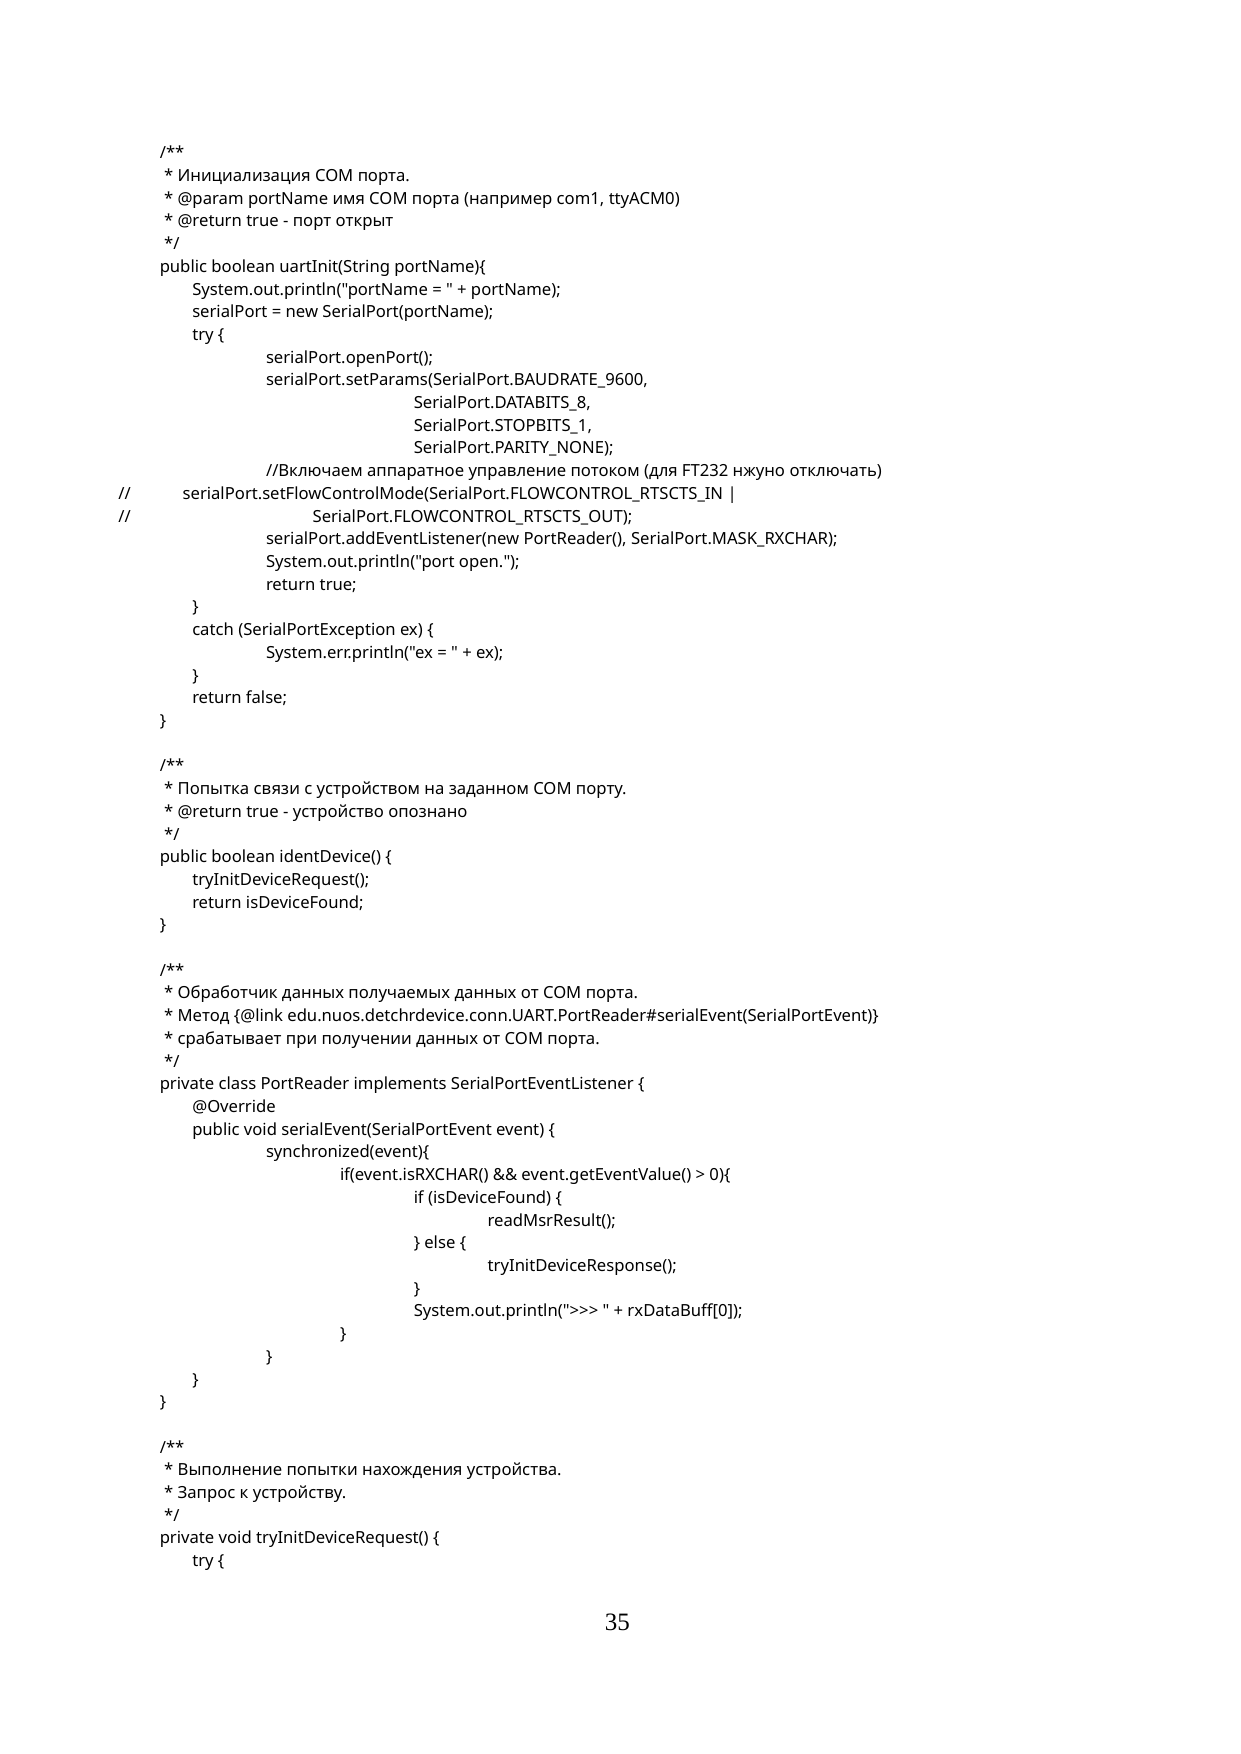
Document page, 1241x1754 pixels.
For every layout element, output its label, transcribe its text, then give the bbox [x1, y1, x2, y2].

text * срабатывает при получении данных от COM порта. [118, 1026, 1122, 1049]
text System.out.println(">>> " + rxDataBuff[0]); [118, 1299, 1122, 1322]
text /** [118, 141, 1122, 163]
text } [118, 1344, 1122, 1367]
text */ [118, 822, 1122, 845]
text System.err.println("ex = " + ex); [118, 640, 1122, 663]
text * @return true - порт открыт [118, 209, 1122, 232]
text SerialPort.PARITY_NONE); [118, 436, 1122, 459]
text SerialPort.STOPBITS_1, [118, 413, 1122, 436]
text if (isDeviceFound) { [118, 1185, 1122, 1208]
text } [118, 1367, 1122, 1390]
text // SerialPort.FLOWCONTROL_RTSCTS_OUT); [118, 504, 1122, 527]
text //Включаем аппаратное управление потоком (для FT232 нжуно отключать) [118, 459, 1122, 481]
text @Override [118, 1094, 1122, 1117]
text public void serialEvent(SerialPortEvent event) { [118, 1117, 1122, 1140]
text /** [118, 754, 1122, 777]
text } else { [118, 1231, 1122, 1253]
text * Выполнение попытки нахождения устройства. [118, 1458, 1122, 1481]
text serialPort.openPort(); [118, 345, 1122, 368]
text } [118, 595, 1122, 618]
text // serialPort.setFlowControlMode(SerialPort.FLOWCONTROL_RTSCTS_IN | [118, 481, 1122, 504]
text * Обработчик данных получаемых данных от COM порта. [118, 981, 1122, 1004]
text serialPort.addEventListener(new PortReader(), SerialPort.MASK_RXCHAR); [118, 527, 1122, 549]
text SerialPort.DATABITS_8, [118, 391, 1122, 413]
text * Инициализация COM порта. [118, 163, 1122, 186]
text serialPort = new SerialPort(portName); [118, 300, 1122, 322]
text * @return true - устройство опознано [118, 799, 1122, 822]
text catch (SerialPortException ex) { [118, 618, 1122, 640]
text System.out.println("portName = " + portName); [118, 277, 1122, 300]
text * Попытка связи с устройством на заданном COM порту. [118, 777, 1122, 799]
text } [118, 708, 1122, 731]
text public boolean identDevice() { [118, 845, 1122, 867]
text private class PortReader implements SerialPortEventListener { [118, 1072, 1122, 1094]
text */ [118, 1503, 1122, 1526]
text tryInitDeviceRequest(); [118, 867, 1122, 890]
text readMsrResult(); [118, 1208, 1122, 1231]
text /** [118, 1435, 1122, 1458]
text /** [118, 958, 1122, 981]
text * @param portName имя COM порта (например com1, ttyACM0) [118, 186, 1122, 209]
text return false; [118, 686, 1122, 708]
text if(event.isRXCHAR() && event.getEventValue() > 0){ [118, 1163, 1122, 1185]
text try { [118, 322, 1122, 345]
text } [118, 1390, 1122, 1412]
text tryInitDeviceResponse(); [118, 1253, 1122, 1276]
text } [118, 663, 1122, 686]
text } [118, 913, 1122, 936]
text private void tryInitDeviceRequest() { [118, 1526, 1122, 1549]
text } [118, 1276, 1122, 1299]
text public boolean uartInit(String portName){ [118, 254, 1122, 277]
text */ [118, 1049, 1122, 1072]
text serialPort.setParams(SerialPort.BAUDRATE_9600, [118, 368, 1122, 391]
text System.out.println("port open."); [118, 549, 1122, 572]
text * Запрос к устройству. [118, 1481, 1122, 1503]
text return true; [118, 572, 1122, 595]
text } [118, 1322, 1122, 1344]
text try { [118, 1549, 1122, 1571]
text * Метод {@link edu.nuos.detchrdevice.conn.UART.PortReader#serialEvent(SerialPortEvent)} [118, 1004, 1122, 1026]
text synchronized(event){ [118, 1140, 1122, 1163]
text return isDeviceFound; [118, 890, 1122, 913]
text */ [118, 232, 1122, 254]
